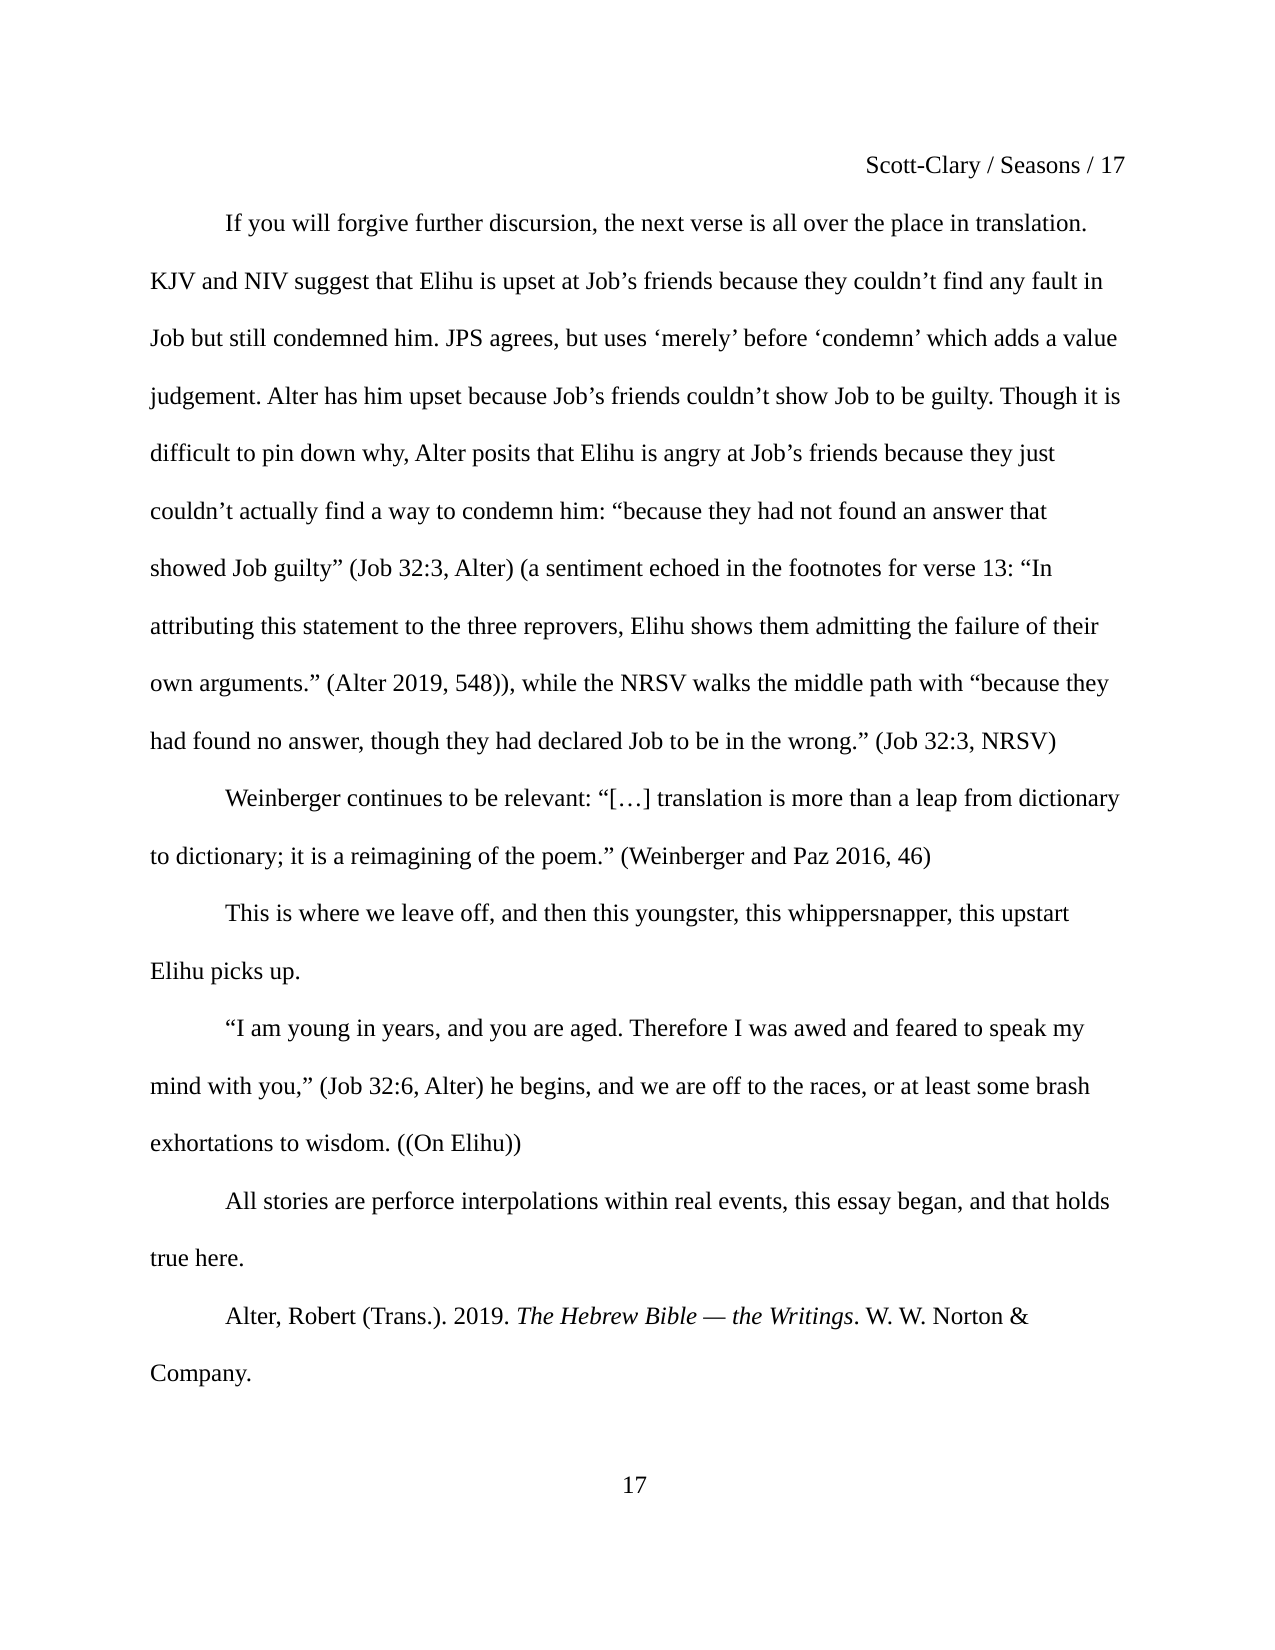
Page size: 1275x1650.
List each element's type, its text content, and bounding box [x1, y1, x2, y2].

text If you will forgive further discursion, the next verse is all over the place in translation. KJV and NIV suggest that Elihu is upset at Job’s friends because they couldn’t find any fault in Job but still condemned him. JPS agrees, but uses ‘merely’ before ‘condemn’ which adds a value judgement. Alter has him upset because Job’s friends couldn’t show Job to be guilty. Though it is difficult to pin down why, Alter posits that Elihu is angry at Job’s friends because they just couldn’t actually find a way to condemn him: “because they had not found an answer that showed Job guilty” (Job 32:3, Alter) (a sentiment echoed in the footnotes for verse 13: “In attributing this statement to the three reprovers, Elihu shows them admitting the failure of their own arguments.” (Alter 2019, 548)), while the NRSV walks the middle path with “because they had found no answer, though they had declared Job to be in the wrong.” (Job 32:3, NRSV) [150, 208, 1125, 754]
text Alter, Robert (Trans.). 2019. The Hebrew Bible — the Writings. W. W. Norton & Company. [150, 1301, 1125, 1387]
text Weinberger continues to be relevant: “[…] translation is more than a leap from dictionary to dictionary; it is a reimagining of the poem.” (Weinberger and Paz 2016, 46) [150, 783, 1125, 869]
text All stories are perforce interpolations within real events, this essay began, and that holds true here. [150, 1186, 1125, 1272]
text This is where we leave off, and then this youngster, this whippersnapper, this upstart Elihu picks up. [150, 898, 1125, 984]
text “I am young in years, and you are aged. Therefore I was awed and feared to speak my mind with you,” (Job 32:6, Alter) he begins, and we are off to the races, or at least some brash exhortations to wisdom. ((On Elihu)) [150, 1013, 1125, 1157]
